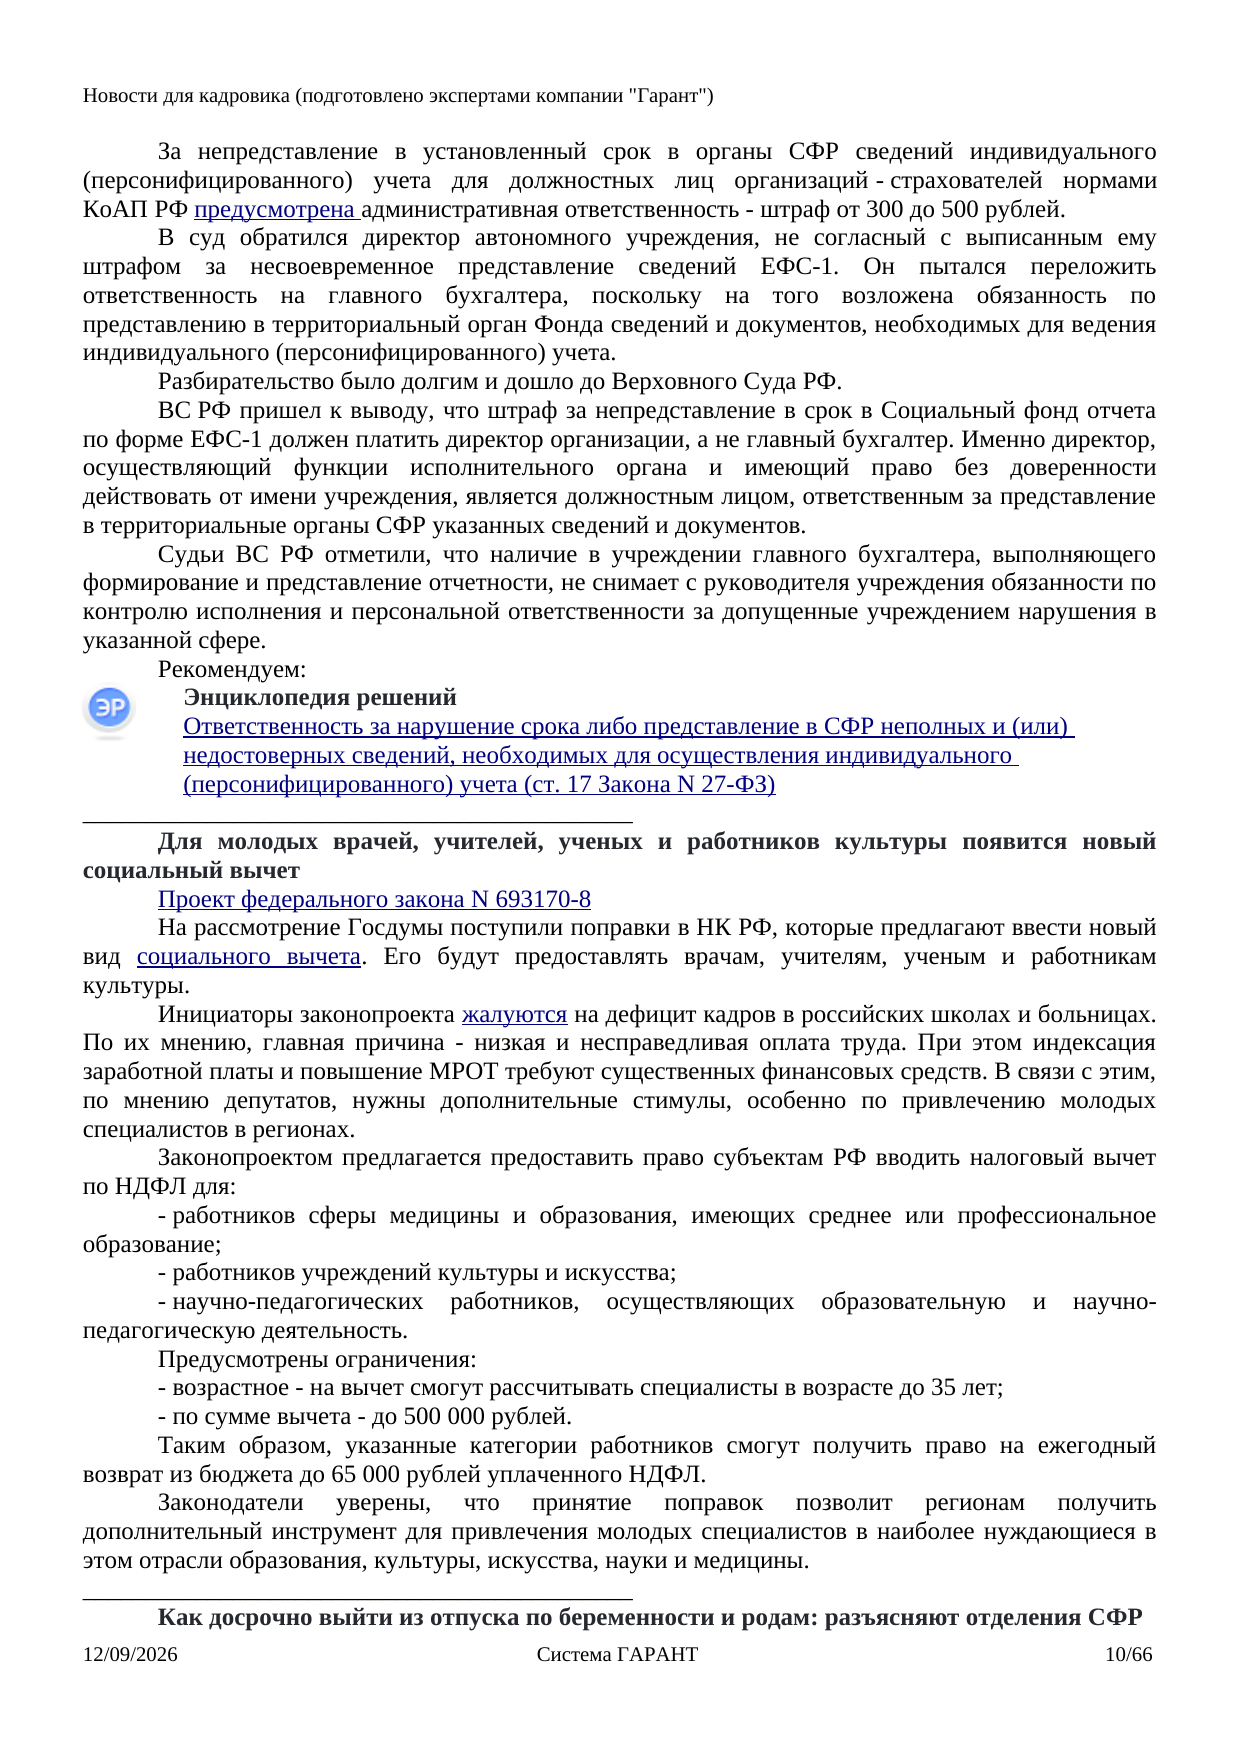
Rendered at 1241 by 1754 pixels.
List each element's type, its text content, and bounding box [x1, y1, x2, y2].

text Рекомендуем: [83, 654, 1157, 682]
text Для молодых врачей, учителей, ученых и работников культуры появится новый социальный вычет [83, 826, 1157, 884]
text На рассмотрение Госдумы поступили поправки в НК РФ, которые предлагают ввести новый вид социального вычета. Его будут предоставлять врачам, учителям, ученым и работникам культуры. [83, 912, 1157, 999]
table_header [83, 683, 183, 797]
text ____________________________________________ [83, 1574, 1157, 1602]
text - работников сферы медицины и образования, имеющих среднее или профессиональное образование; [83, 1200, 1157, 1257]
text ВС РФ пришел к выводу, что штраф за непредставление в срок в Социальный фонд отчета по форме ЕФС-1 должен платить директор организации, а не главный бухгалтер. Именно директор, осуществляющий функции исполнительного органа и имеющий право без доверенности действовать от имени учреждения, является должностным лицом, ответственным за представление в территориальные органы СФР указанных сведений и документов. [83, 395, 1157, 539]
text Как досрочно выйти из отпуска по беременности и родам: разъясняют отделения СФР [83, 1602, 1157, 1631]
text Предусмотрены ограничения: [83, 1344, 1157, 1372]
text Таким образом, указанные категории работников смогут получить право на ежегодный возврат из бюджета до 65 000 рублей уплаченного НДФЛ. [83, 1430, 1157, 1487]
text Судьи ВС РФ отметили, что наличие в учреждении главного бухгалтера, выполняющего формирование и представление отчетности, не снимает с руководителя учреждения обязанности по контролю исполнения и персональной ответственности за допущенные учреждением нарушения в указанной сфере. [83, 539, 1157, 654]
text Законодатели уверены, что принятие поправок позволит регионам получить дополнительный инструмент для привлечения молодых специалистов в наиболее нуждающиеся в этом отрасли образования, культуры, искусства, науки и медицины. [83, 1487, 1157, 1574]
text - по сумме вычета - до 500 000 рублей. [83, 1401, 1157, 1430]
text Инициаторы законопроекта жалуются на дефицит кадров в российских школах и больницах. По их мнению, главная причина - низкая и несправедливая оплата труда. При этом индексация заработной платы и повышение МРОТ требуют существенных финансовых средств. В связи с этим, по мнению депутатов, нужны дополнительные стимулы, особенно по привлечению молодых специалистов в регионах. [83, 999, 1157, 1142]
text За непредставление в установленный срок в органы СФР сведений индивидуального (персонифицированного) учета для должностных лиц организаций - страхователей нормами КоАП РФ предусмотрена административная ответственность - штраф от 300 до 500 рублей. [83, 136, 1157, 222]
text - научно-педагогических работников, осуществляющих образовательную и научно-педагогическую деятельность. [83, 1286, 1157, 1344]
text - работников учреждений культуры и искусства; [83, 1257, 1157, 1286]
text Разбирательство было долгим и дошло до Верховного Суда РФ. [83, 366, 1157, 395]
table_header Энциклопедия решений Ответственность за нарушение срока либо представление в СФР неполных и (или) недостоверных сведений, необходимых для осуществления индивидуального (персонифицированного) учета (ст. 17 Закона N 27-ФЗ) [183, 683, 1104, 797]
text Законопроектом предлагается предоставить право субъектам РФ вводить налоговый вычет по НДФЛ для: [83, 1142, 1157, 1200]
text Проект федерального закона N 693170-8 [83, 884, 1157, 912]
text В суд обратился директор автономного учреждения, не согласный с выписанным ему штрафом за несвоевременное представление сведений ЕФС-1. Он пытался переложить ответственность на главного бухгалтера, поскольку на того возложена обязанность по представлению в территориальный орган Фонда сведений и документов, необходимых для ведения индивидуального (персонифицированного) учета. [83, 222, 1157, 366]
picture [82, 682, 136, 742]
text ____________________________________________ [83, 797, 1157, 826]
text - возрастное - на вычет смогут рассчитывать специалисты в возрасте до 35 лет; [83, 1372, 1157, 1401]
